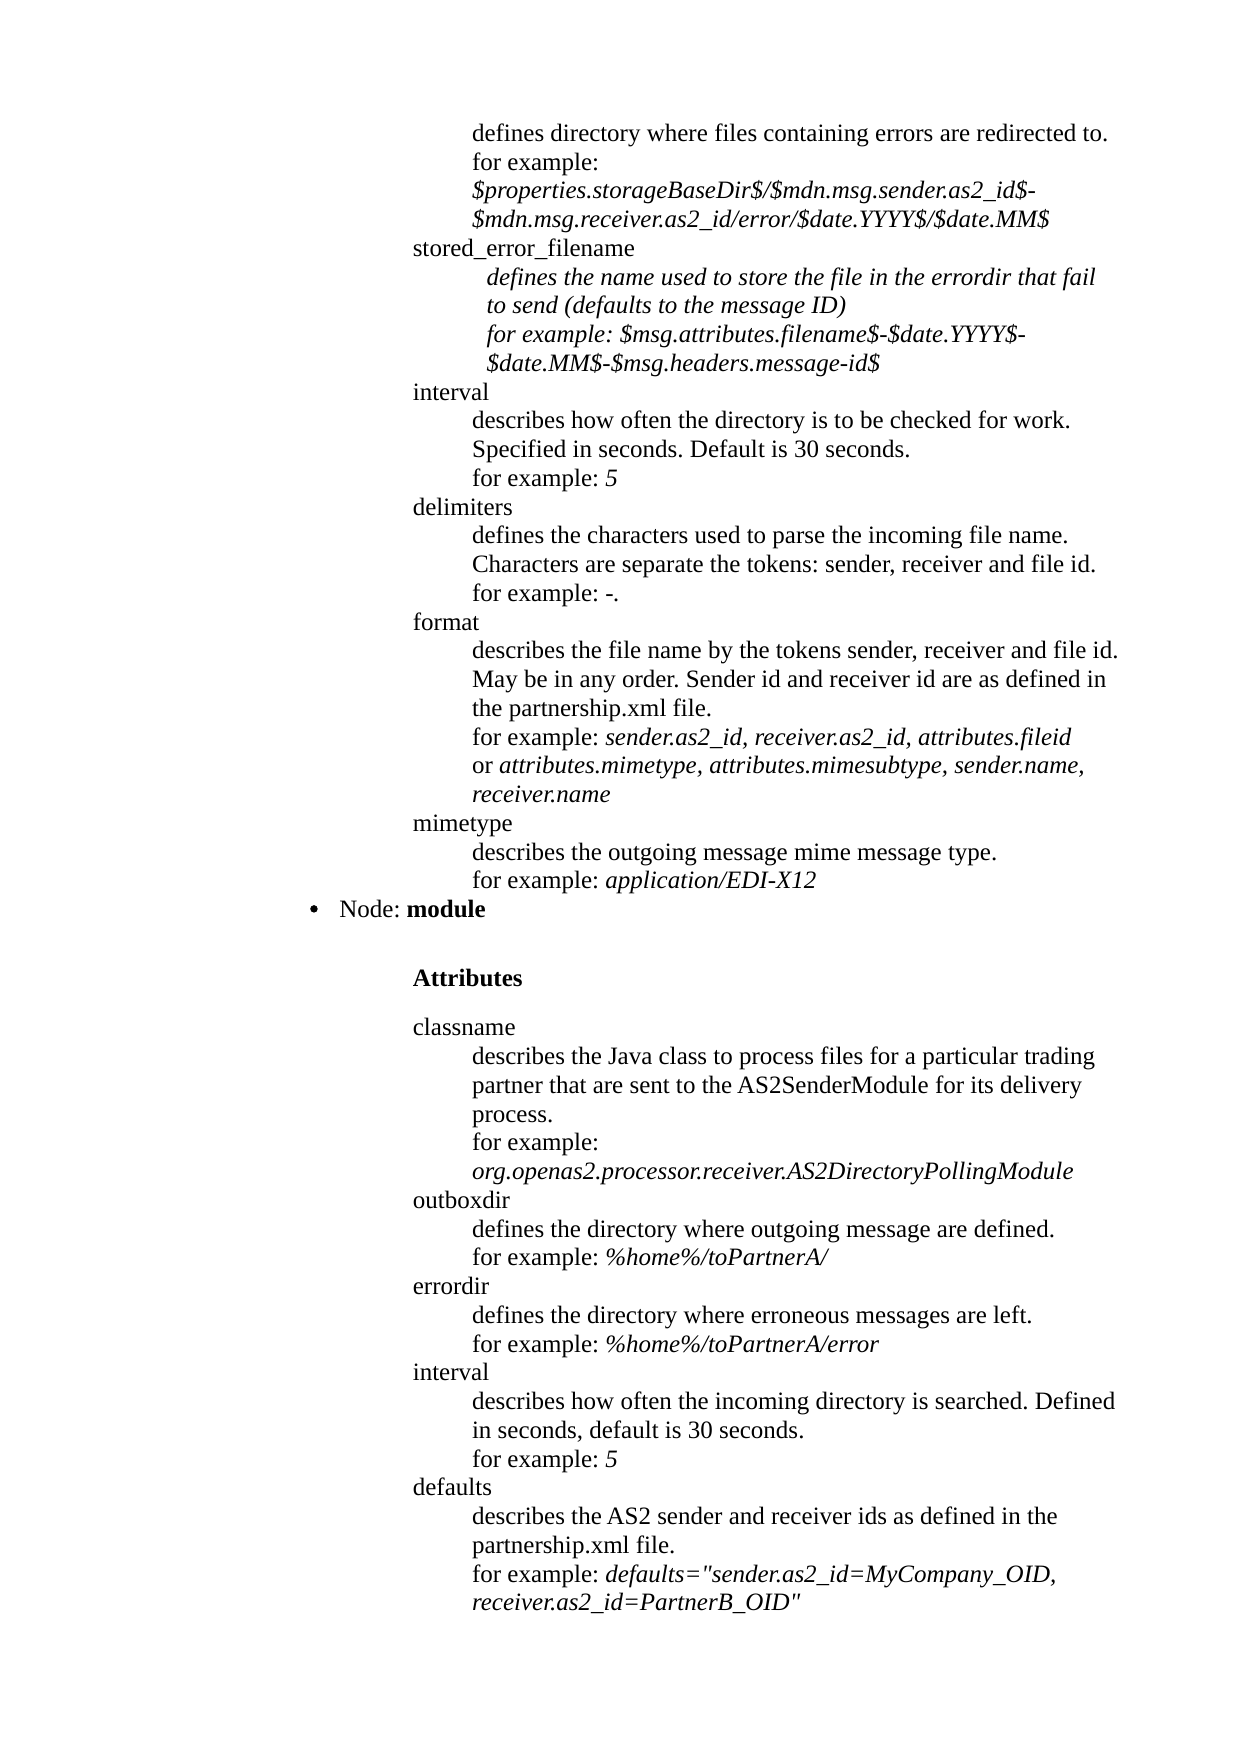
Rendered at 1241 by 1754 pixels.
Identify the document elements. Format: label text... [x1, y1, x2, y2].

subtitle delimiters [383, 492, 1122, 521]
list defines the name used to store the file in the errordir that fail to send (defaults to the message ID) for example: $msg.attributes.filename$-$date.YYYY$-$date.MM$-$msg.headers.message-id$ [457, 262, 1122, 377]
list defines directory where files containing errors are redirected to. for example: $properties.storageBaseDir$/$mdn.msg.sender.as2_id$-$mdn.msg.receiver.as2_id/error/$date.YYYY$/$date.MM$ [442, 118, 1122, 233]
list defines the directory where erroneous messages are left. for example: %home%/toPartnerA/error [442, 1300, 1122, 1357]
subtitle outboxdir [383, 1185, 1122, 1214]
list Attributes [383, 929, 1122, 992]
list describes the file name by the tokens sender, receiver and file id. May be in any order. Sender id and receiver id are as defined in the partnership.xml file. for example: sender.as2_id, receiver.as2_id, attributes.fileid or attributes.mimetype, attributes.mimesubtype, sender.name, receiver.name [442, 636, 1122, 808]
list describes how often the directory is to be checked for work. Specified in seconds. Default is 30 seconds. for example: 5 [442, 406, 1122, 492]
subtitle interval [383, 377, 1122, 406]
list defines the directory where outgoing message are defined. for example: %home%/toPartnerA/ [442, 1214, 1122, 1271]
subtitle errordir [383, 1271, 1122, 1300]
list describes the outgoing message mime message type. for example: application/EDI-X12 [442, 837, 1122, 894]
subtitle defaults [383, 1472, 1122, 1501]
list defines the characters used to parse the incoming file name. Characters are separate the tokens: sender, receiver and file id. for example: -. [442, 521, 1122, 607]
list describes the Java class to process files for a particular trading partner that are sent to the AS2SenderModule for its delivery process. for example: org.openas2.processor.receiver.AS2DirectoryPollingModule [442, 1041, 1122, 1185]
subtitle interval [383, 1357, 1122, 1386]
list describes the AS2 sender and receiver ids as defined in the partnership.xml file. for example: defaults="sender.as2_id=MyCompany_OID, receiver.as2_id=PartnerB_OID" [442, 1501, 1122, 1616]
subtitle classname [383, 1012, 1122, 1041]
subtitle stored_error_filename [383, 233, 1122, 262]
list describes how often the incoming directory is searched. Defined in seconds, default is 30 seconds. for example: 5 [442, 1386, 1122, 1472]
list Node: module [309, 894, 1122, 923]
subtitle format [383, 607, 1122, 636]
subtitle mimetype [383, 808, 1122, 837]
